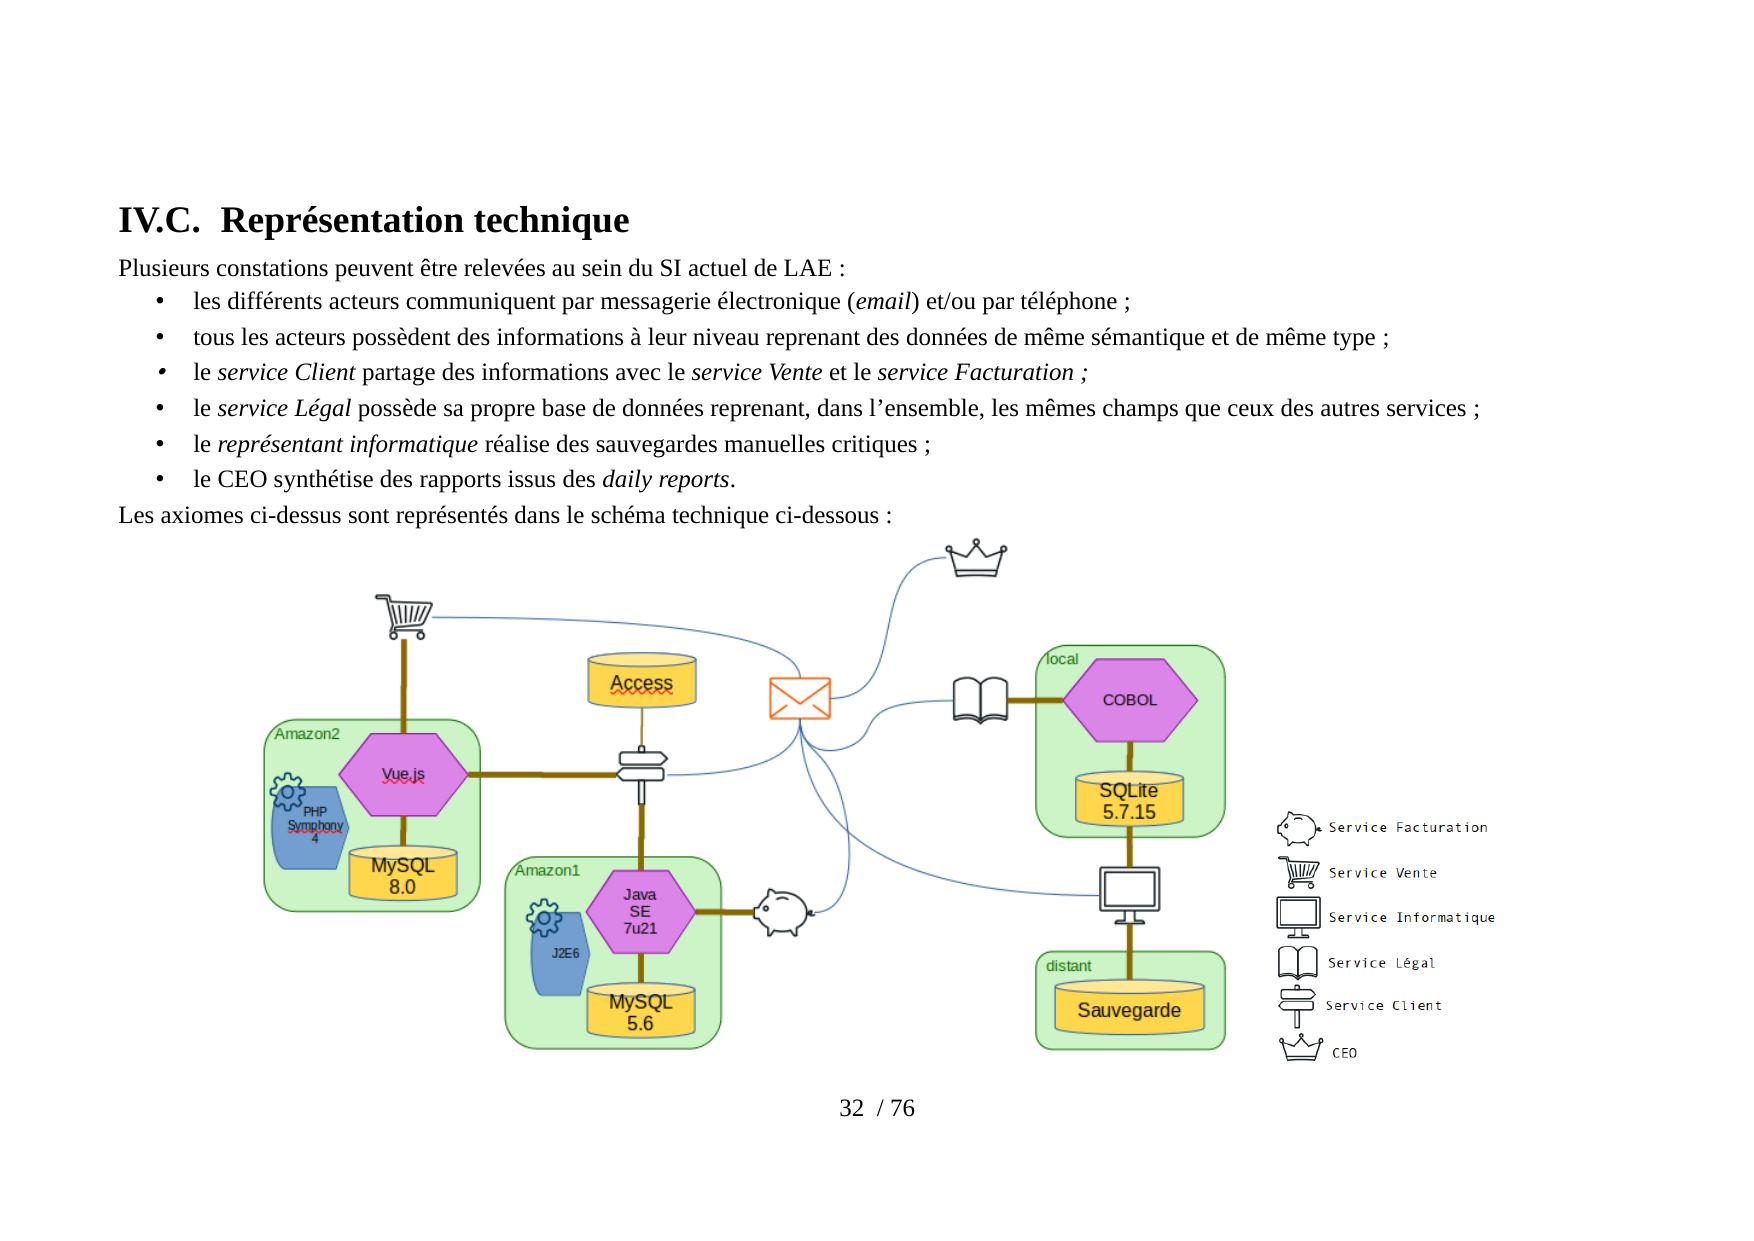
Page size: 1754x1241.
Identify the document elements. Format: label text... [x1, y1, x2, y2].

list tous les acteurs possèdent des informations à leur niveau reprenant des données de même sémantique et de même type ; [156, 322, 1636, 350]
text Les axiomes ci-dessus sont représentés dans le schéma technique ci-dessous : [118, 500, 1636, 529]
subtitle Représentation technique [118, 197, 1636, 240]
list le service Client partage des informations avec le service Vente et le service Facturation ; [156, 357, 1636, 386]
list le service Légal possède sa propre base de données reprenant, dans l’ensemble, les mêmes champs que ceux des autres services ; [156, 393, 1636, 422]
text Plusieurs constations peuvent être relevées au sein du SI actuel de LAE : [118, 253, 1636, 282]
picture [254, 536, 1237, 1057]
list le CEO synthétise des rapports issus des daily reports. [156, 464, 1636, 493]
list le représentant informatique réalise des sauvegardes manuelles critiques ; [156, 429, 1636, 457]
list les différents acteurs communiquent par messagerie électronique (email) et/ou par téléphone ; [156, 286, 1636, 314]
picture [1267, 802, 1500, 1064]
